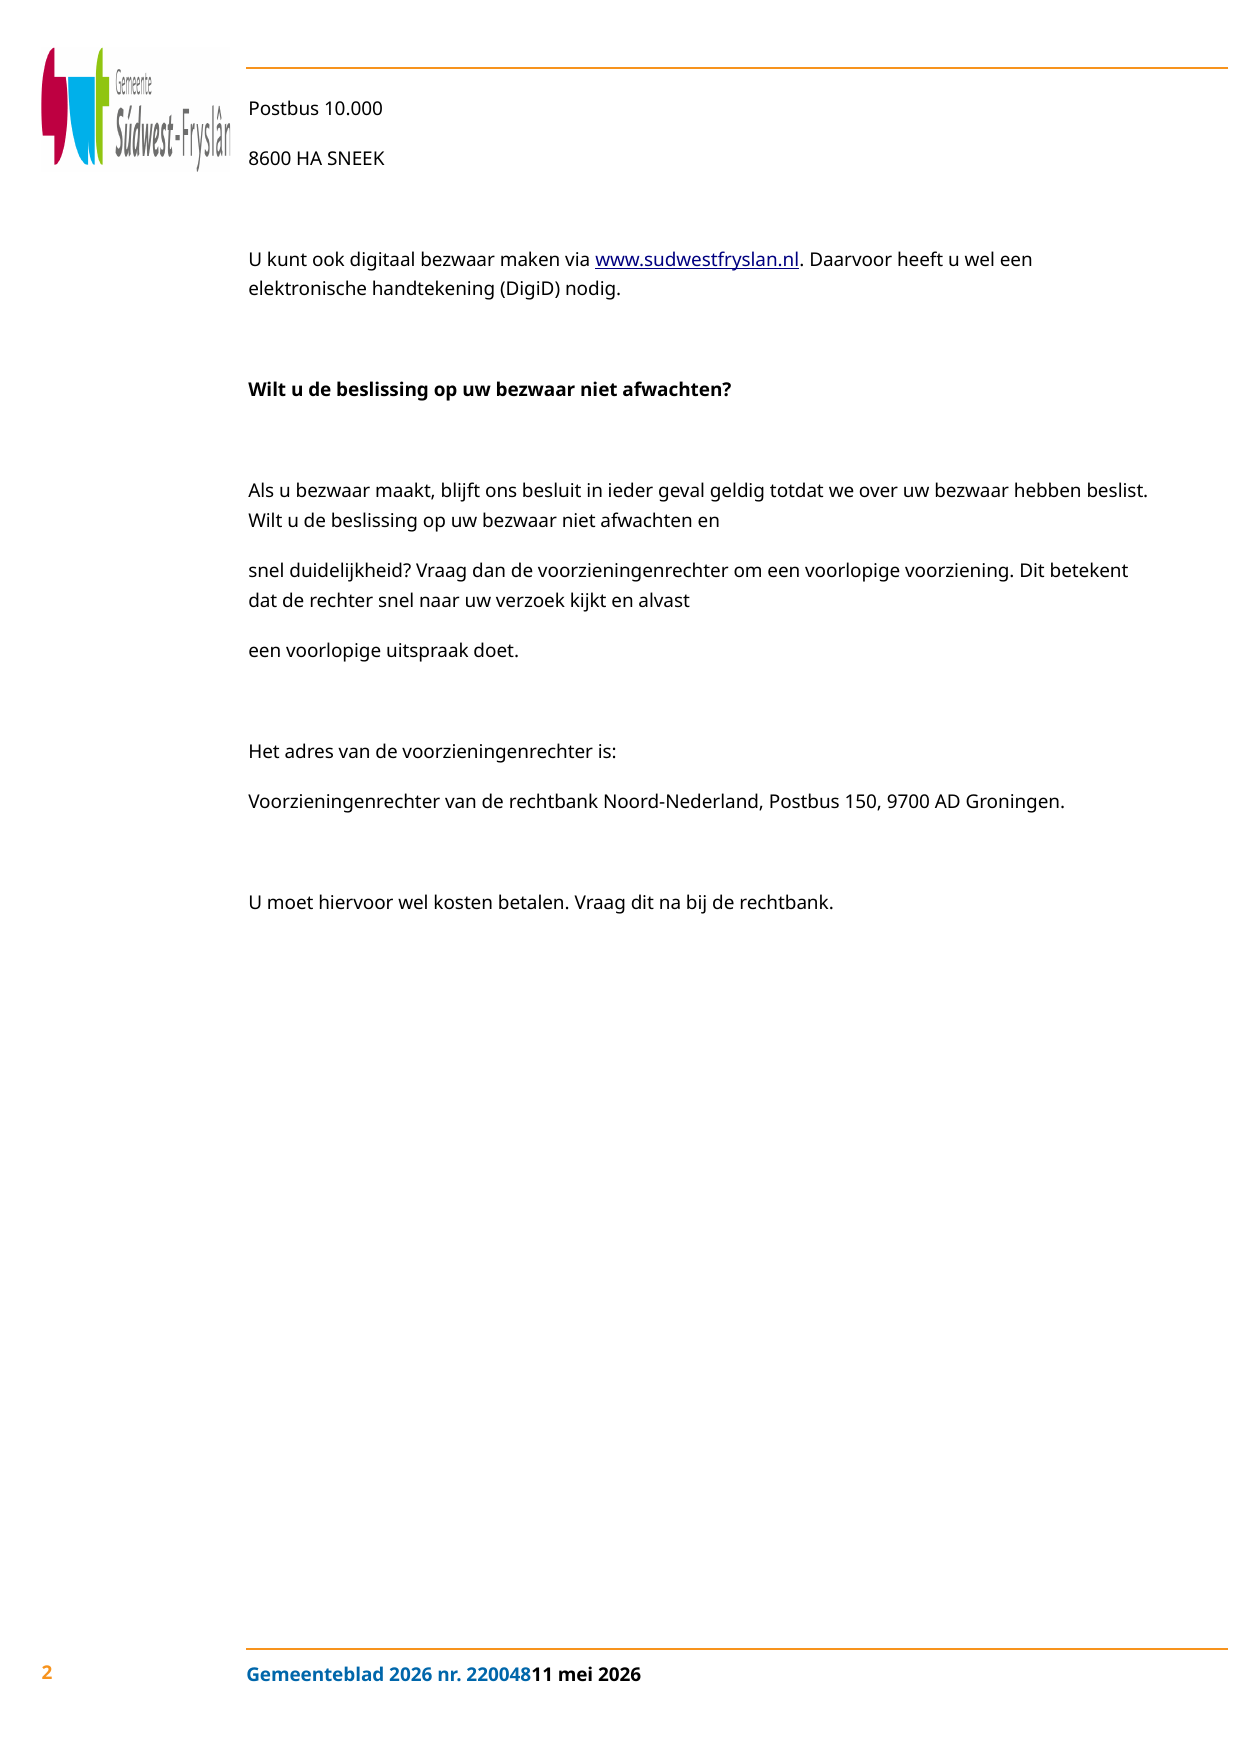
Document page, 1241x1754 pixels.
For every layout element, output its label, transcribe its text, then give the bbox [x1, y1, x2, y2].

text 8600 HA SNEEK [248, 145, 1152, 171]
text snel duidelijkheid? Vraag dan de voorzieningenrechter om een voorlopige voorziening. Dit betekent dat de rechter snel naar uw verzoek kijkt en alvast [248, 557, 1152, 613]
text Postbus 10.000 [248, 95, 1152, 121]
text een voorlopige uitspraak doet. [248, 637, 1152, 663]
text U moet hiervoor wel kosten betalen. Vraag dit na bij de rechtbank. [248, 889, 1152, 915]
text Wilt u de beslissing op uw bezwaar niet afwachten? [248, 376, 1152, 402]
text U kunt ook digitaal bezwaar maken via www.sudwestfryslan.nl. Daarvoor heeft u wel een elektronische handtekening (DigiD) nodig. [248, 246, 1152, 301]
text Als u bezwaar maakt, blijft ons besluit in ieder geval geldig totdat we over uw bezwaar hebben beslist. Wilt u de beslissing op uw bezwaar niet afwachten en [248, 477, 1152, 533]
text Het adres van de voorzieningenrechter is: [248, 738, 1152, 764]
picture [41, 47, 231, 172]
text Voorzieningenrechter van de rechtbank Noord-Nederland, Postbus 150, 9700 AD Groningen. [248, 788, 1152, 814]
